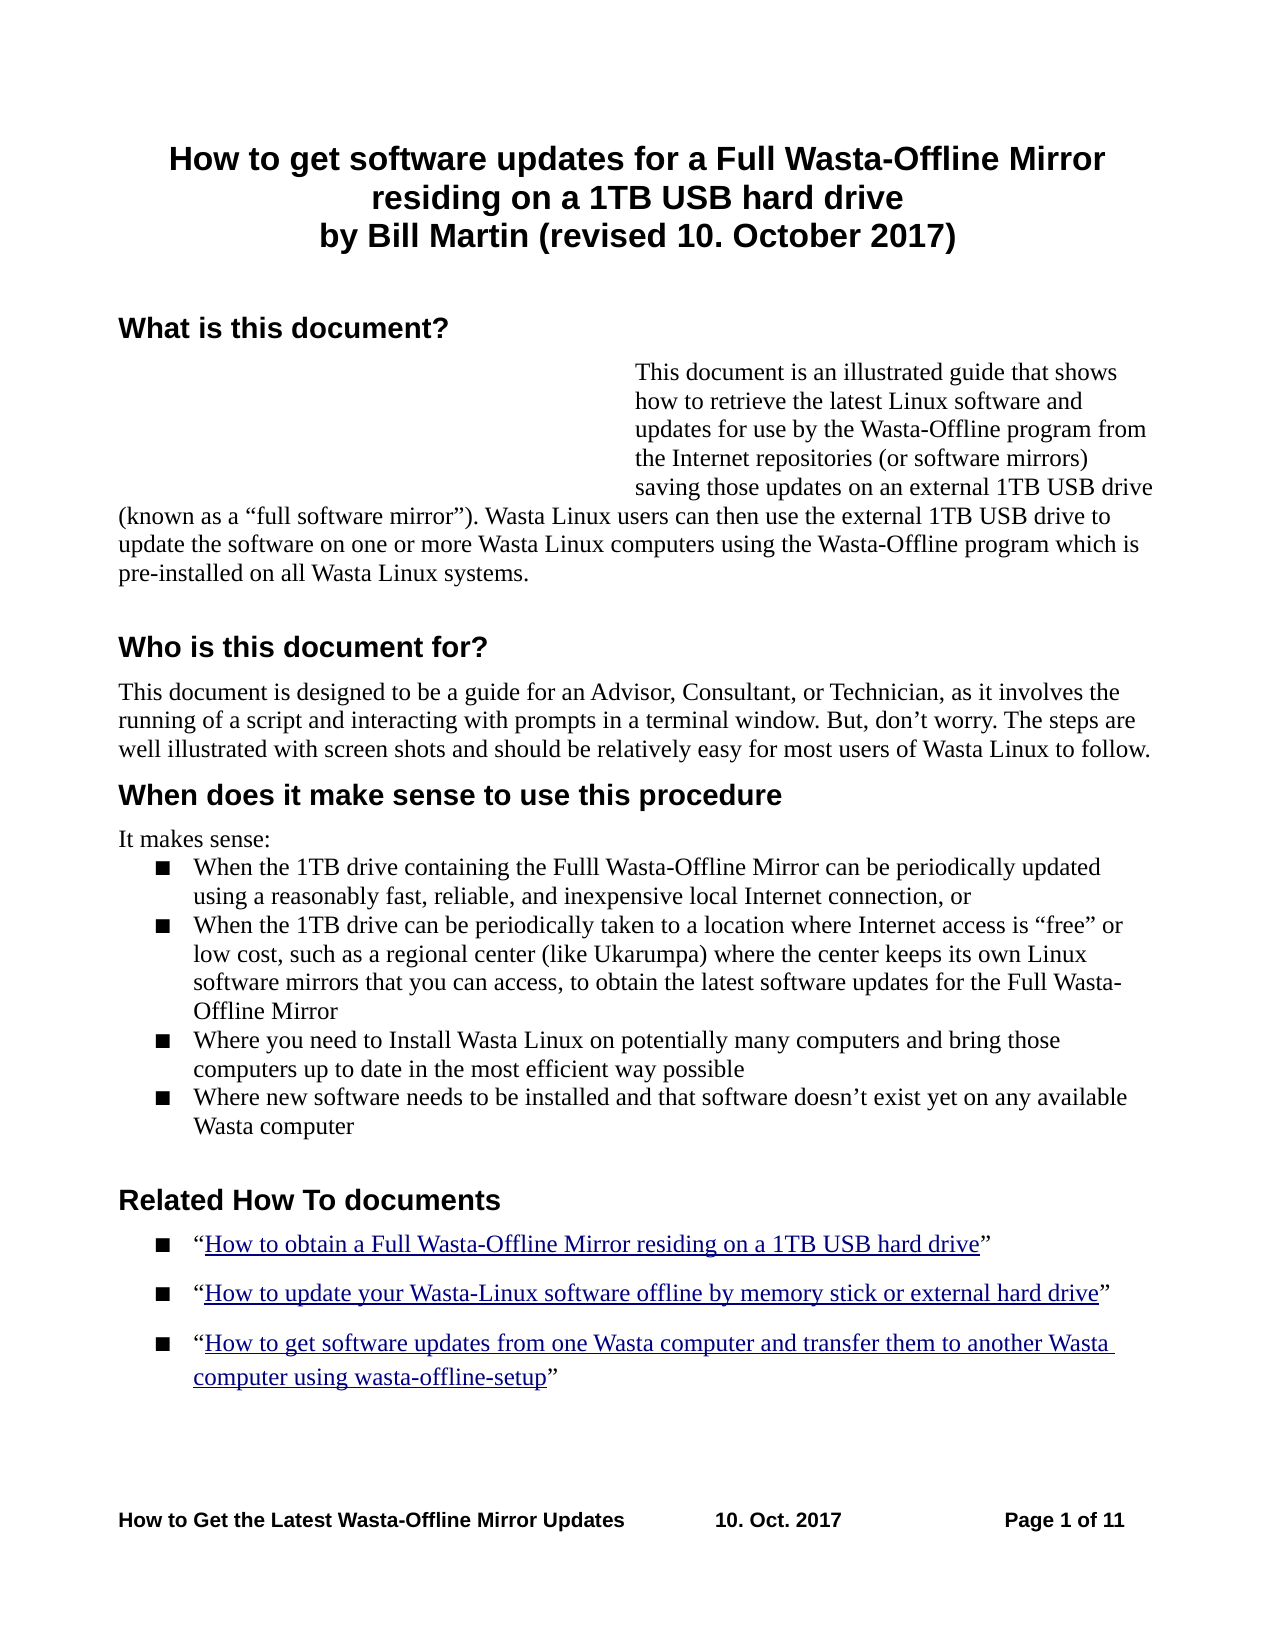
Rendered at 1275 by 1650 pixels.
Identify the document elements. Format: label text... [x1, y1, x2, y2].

subtitle When does it make sense to use this procedure [118, 777, 1157, 811]
subtitle Related How To documents [118, 1183, 1157, 1217]
text This document is designed to be a guide for an Advisor, Consultant, or Technician, as it involves the running of a script and interacting with prompts in a terminal window. But, don’t worry. The steps are well illustrated with screen shots and should be relatively easy for most users of Wasta Linux to follow. [118, 677, 1157, 763]
list Where you need to Install Wasta Linux on potentially many computers and bring those computers up to date in the most efficient way possible [156, 1025, 1157, 1082]
list “How to update your Wasta-Linux software offline by memory stick or external hard drive” [156, 1278, 1157, 1307]
text It makes sense: [118, 824, 1157, 852]
list When the 1TB drive can be periodically taken to a location where Internet access is “free” or low cost, such as a regional center (like Ukarumpa) where the center keeps its own Linux software mirrors that you can access, to obtain the latest software updates for the Full Wasta-Offline Mirror [156, 910, 1157, 1025]
text This document is an illustrated guide that shows how to retrieve the latest Linux software and updates for use by the Wasta-Offline program from the Internet repositories (or software mirrors) saving those updates on an external 1TB USB drive (known as a “full software mirror”). Wasta Linux users can then use the external 1TB USB drive to update the software on one or more Wasta Linux computers using the Wasta-Offline program which is pre-installed on all Wasta Linux systems. [118, 357, 1157, 587]
list “How to obtain a Full Wasta-Offline Mirror residing on a 1TB USB hard drive” [156, 1229, 1157, 1258]
subtitle Who is this document for? [118, 630, 1157, 664]
list When the 1TB drive containing the Fulll Wasta-Offline Mirror can be periodically updated using a reasonably fast, reliable, and inexpensive local Internet connection, or [156, 852, 1157, 910]
subtitle How to get software updates for a Full Wasta-Offline Mirror residing on a 1TB USB hard drive by Bill Martin (revised 10. October 2017) [118, 139, 1157, 255]
subtitle What is this document? [118, 311, 1157, 344]
list “How to get software updates from one Wasta computer and transfer them to another Wasta computer using wasta-offline-setup” [156, 1328, 1157, 1391]
list Where new software needs to be installed and that software doesn’t exist yet on any available Wasta computer [156, 1082, 1157, 1140]
